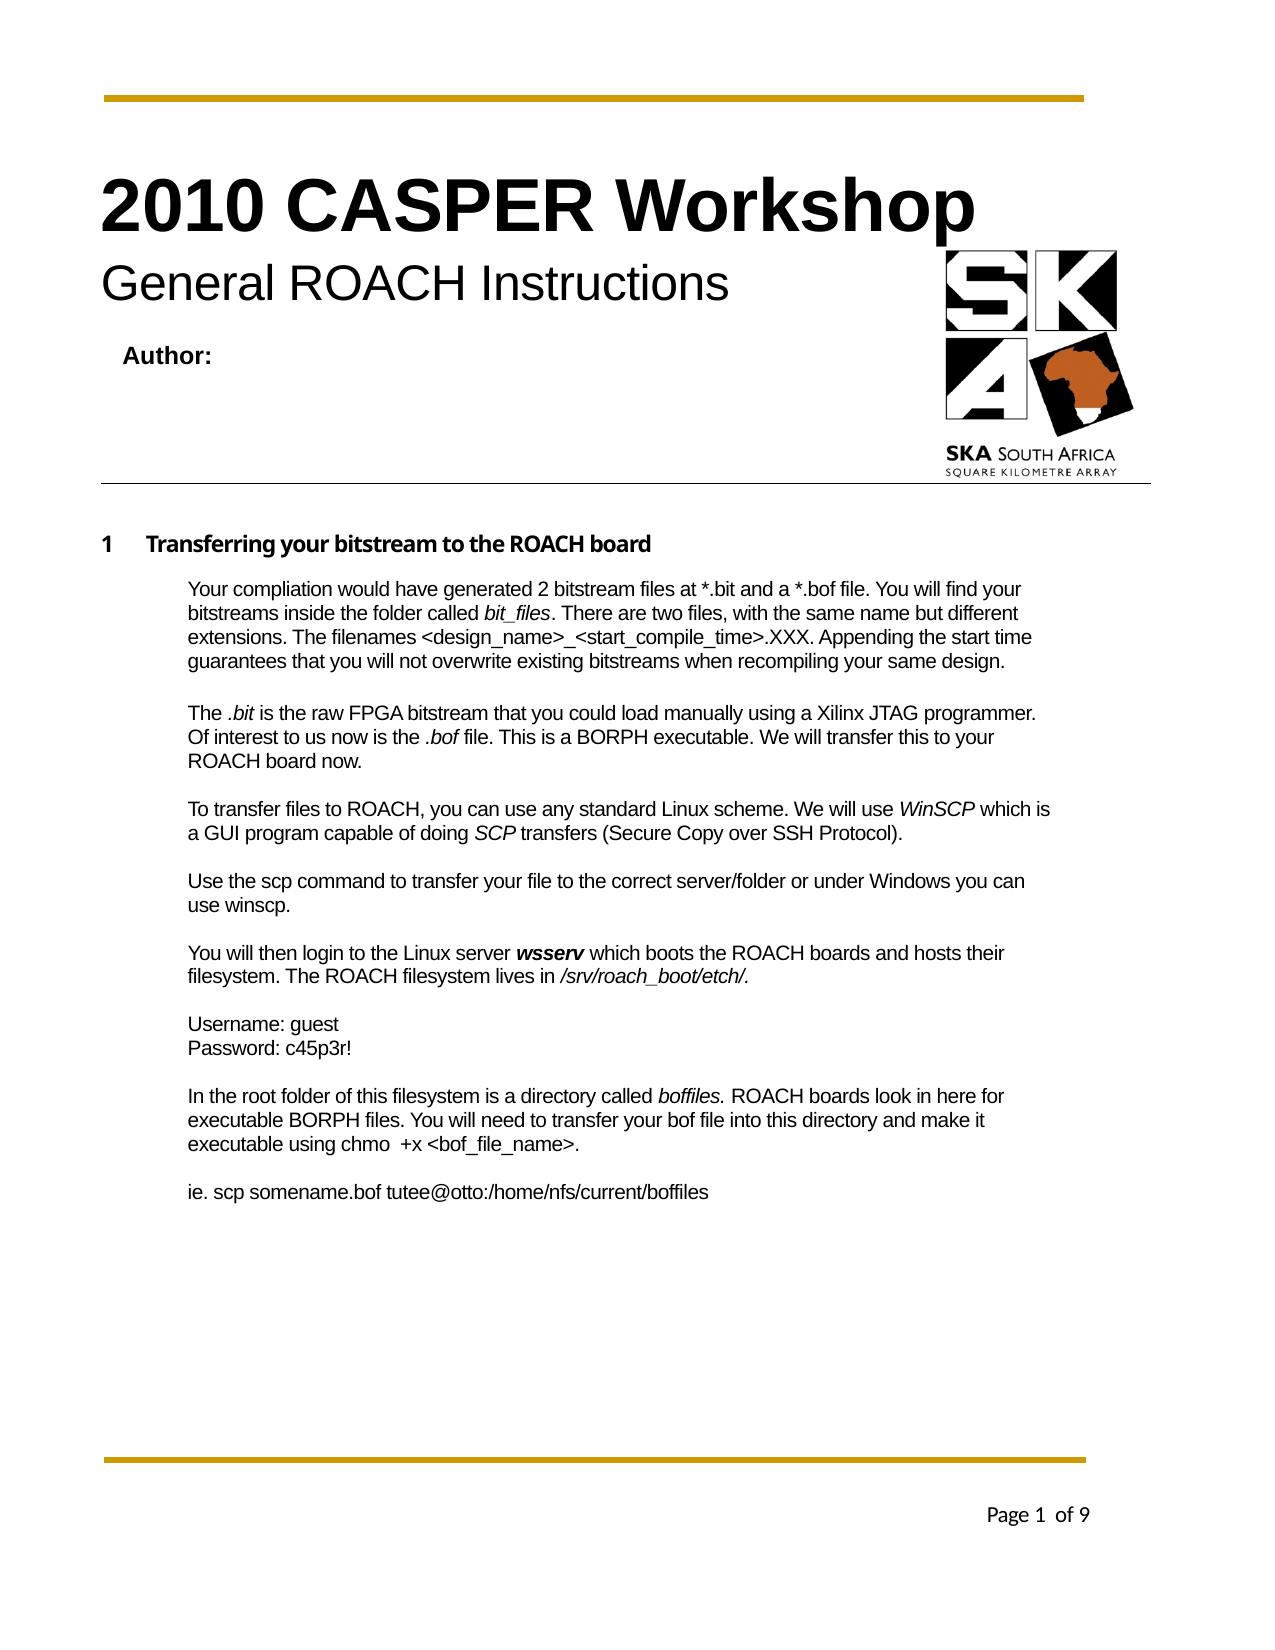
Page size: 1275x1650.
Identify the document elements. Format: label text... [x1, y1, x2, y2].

text Use the scp command to transfer your file to the correct server/folder or under Windows you can use winscp. [187, 868, 1062, 916]
text Your compliation would have generated 2 bitstream files at *.bit and a *.bof file. You will find your bitstreams inside the folder called bit_files. There are two files, with the same name but different extensions. The filenames <design_name>_<start_compile_time>.XXX. Appending the start time guarantees that you will not overwrite existing bitstreams when recompiling your same design. [187, 577, 1062, 673]
text Password: c45p3r! [187, 1036, 1062, 1060]
text You will then login to the Linux server wsserv which boots the ROACH boards and hosts their filesystem. The ROACH filesystem lives in /srv/roach_boot/etch/. [187, 940, 1062, 988]
table_cell [111, 418, 229, 459]
text 2010 CASPER Workshop [101, 161, 1151, 247]
text Username: guest [187, 1012, 1062, 1036]
picture [939, 243, 1138, 480]
subtitle Transferring your bitstream to the ROACH board [101, 528, 1062, 559]
table_cell [229, 376, 849, 417]
text General ROACH Instructions [101, 253, 939, 311]
table_cell [111, 376, 229, 417]
text ie. scp somename.bof tutee@otto:/home/nfs/current/boffiles [187, 1180, 1062, 1204]
table_header Author: [111, 335, 229, 376]
table_cell [229, 418, 849, 459]
text [1138, 253, 1151, 311]
text The .bit is the raw FPGA bitstream that you could load manually using a Xilinx JTAG programmer. Of interest to us now is the .bof file. This is a BORPH executable. We will transfer this to your ROACH board now. [187, 701, 1062, 773]
text In the root folder of this filesystem is a directory called boffiles. ROACH boards look in here for executable BORPH files. You will need to transfer your bof file into this directory and make it executable using chmo +x <bof_file_name>. [187, 1084, 1062, 1156]
text To transfer files to ROACH, you can use any standard Linux scheme. We will use WinSCP which is a GUI program capable of doing SCP transfers (Secure Copy over SSH Protocol). [187, 797, 1062, 844]
table_header [229, 335, 849, 376]
